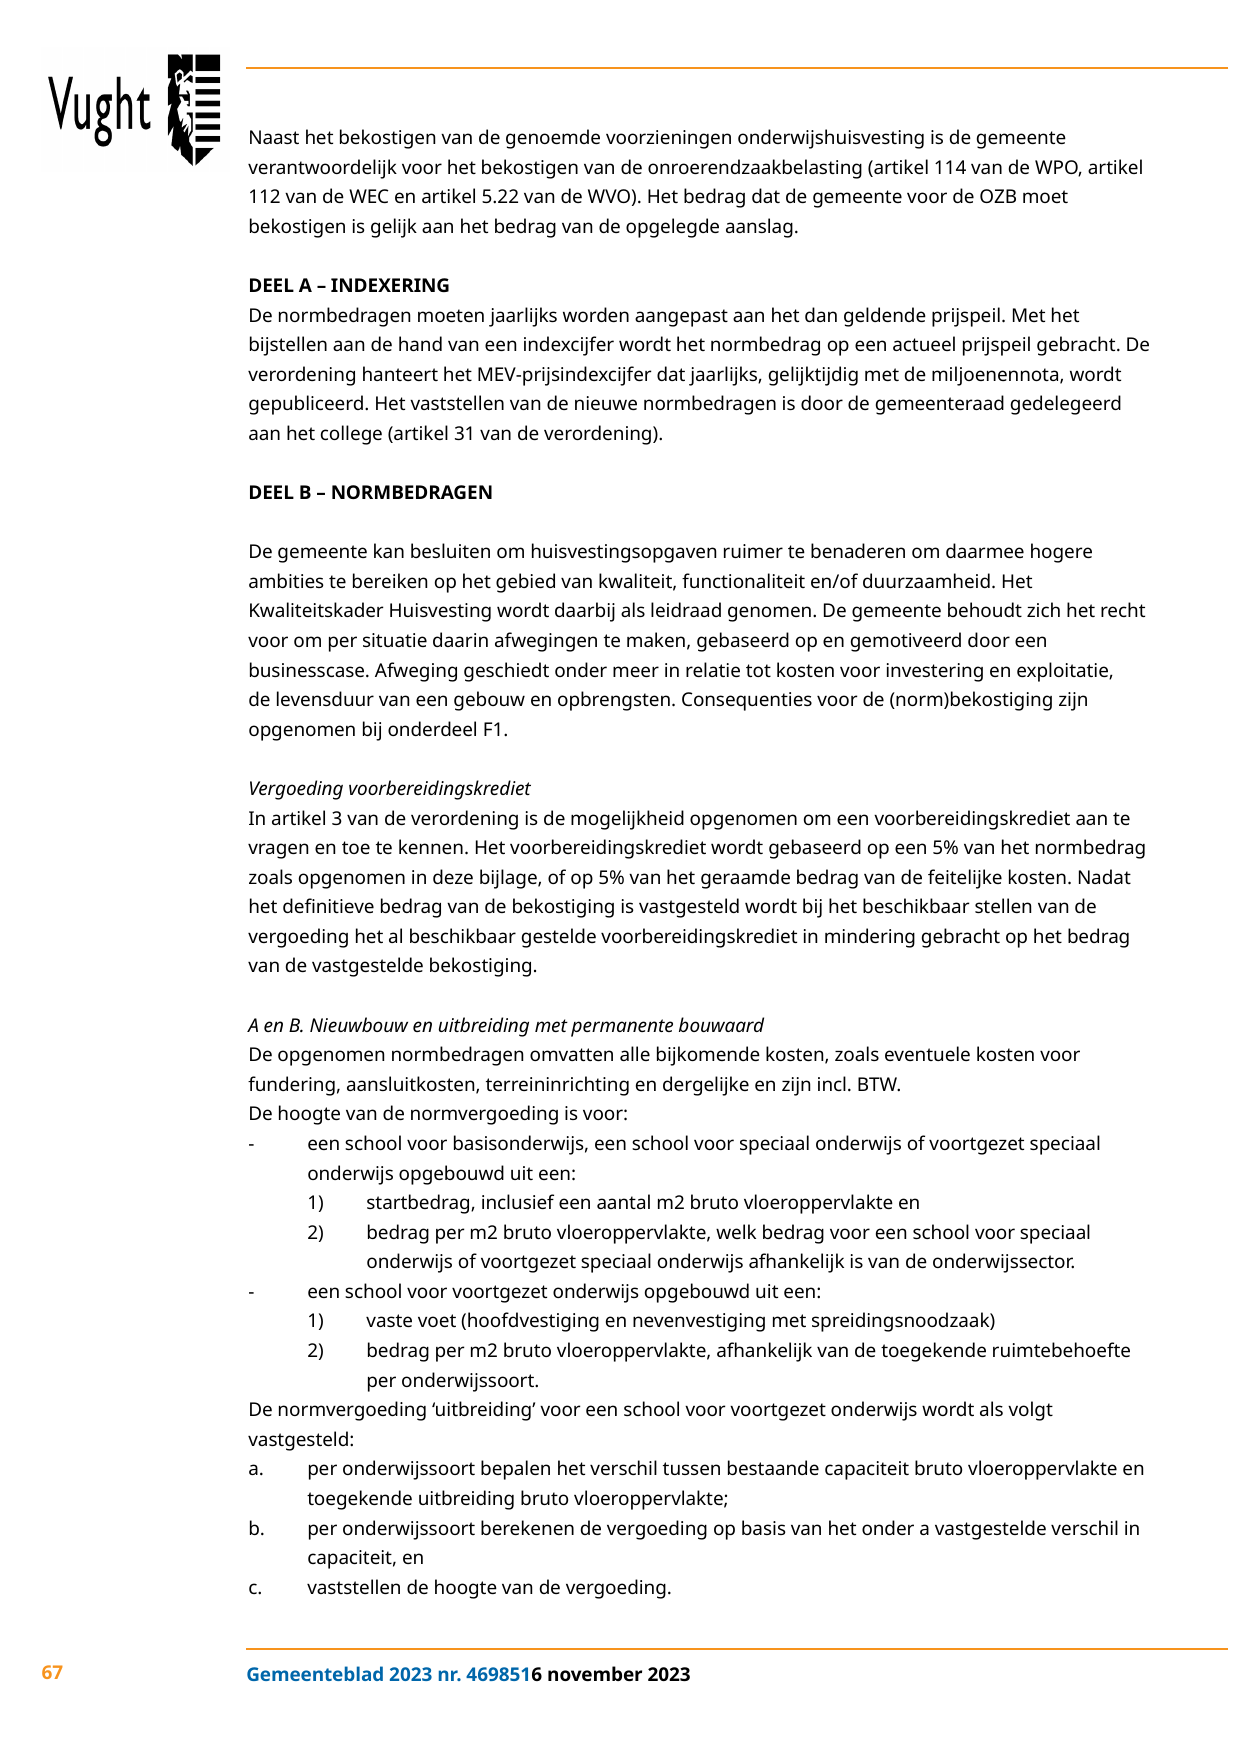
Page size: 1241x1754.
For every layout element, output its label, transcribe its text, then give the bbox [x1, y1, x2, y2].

text De gemeente kan besluiten om huisvestingsopgaven ruimer te benaderen om daarmee hogere ambities te bereiken op het gebied van kwaliteit, functionaliteit en/of duurzaamheid. Het Kwaliteitskader Huisvesting wordt daarbij als leidraad genomen. De gemeente behoudt zich het recht voor om per situatie daarin afwegingen te maken, gebaseerd op en gemotiveerd door een businesscase. Afweging geschiedt onder meer in relatie tot kosten voor investering en exploitatie, [248, 538, 1152, 683]
list een school voor voortgezet onderwijs opgebouwd uit een: [248, 1278, 1152, 1304]
text De normbedragen moeten jaarlijks worden aangepast aan het dan geldende prijspeil. Met het bijstellen aan de hand van een indexcijfer wordt het normbedrag op een actueel prijspeil gebracht. De verordening hanteert het MEV-prijsindexcijfer dat jaarlijks, gelijktijdig met de miljoenennota, wordt gepubliceerd. Het vaststellen van de nieuwe normbedragen is door de gemeenteraad gedelegeerd aan het college (artikel 31 van de verordening). [248, 302, 1152, 446]
picture [41, 47, 231, 172]
list vaste voet (hoofdvestiging en nevenvestiging met spreidingsnoodzaak) [307, 1308, 1152, 1333]
list vaststellen de hoogte van de vergoeding. [248, 1574, 1152, 1600]
text Naast het bekostigen van de genoemde voorzieningen onderwijshuisvesting is de gemeente verantwoordelijk voor het bekostigen van de onroerendzaakbelasting (artikel 114 van de WPO, artikel 112 van de WEC en artikel 5.22 van de WVO). Het bedrag dat de gemeente voor de OZB moet bekostigen is gelijk aan het bedrag van de opgelegde aanslag. [248, 124, 1152, 239]
list bedrag per m2 bruto vloeroppervlakte, welk bedrag voor een school voor speciaal onderwijs of voortgezet speciaal onderwijs afhankelijk is van de onderwijssector. [307, 1219, 1152, 1274]
list per onderwijssoort bepalen het verschil tussen bestaande capaciteit bruto vloeroppervlakte en toegekende uitbreiding bruto vloeroppervlakte; [248, 1456, 1152, 1511]
text De opgenomen normbedragen omvatten alle bijkomende kosten, zoals eventuele kosten voor fundering, aansluitkosten, terreininrichting en dergelijke en zijn incl. BTW. [248, 1041, 1152, 1097]
list startbedrag, inclusief een aantal m2 bruto vloeroppervlakte en [307, 1189, 1152, 1215]
text DEEL A – INDEXERING [248, 272, 1152, 298]
text De normvergoeding ‘uitbreiding’ voor een school voor voortgezet onderwijs wordt als volgt vastgesteld: [248, 1396, 1152, 1452]
text A en B. Nieuwbouw en uitbreiding met permanente bouwaard [248, 1012, 1152, 1038]
text De hoogte van de normvergoeding is voor: [248, 1101, 1152, 1126]
list per onderwijssoort berekenen de vergoeding op basis van het onder a vastgestelde verschil in capaciteit, en [248, 1515, 1152, 1570]
list bedrag per m2 bruto vloeroppervlakte, afhankelijk van de toegekende ruimtebehoefte per onderwijssoort. [307, 1337, 1152, 1393]
text de levensduur van een gebouw en opbrengsten. Consequenties voor de (norm)bekostiging zijn opgenomen bij onderdeel F1. [248, 686, 1152, 742]
text In artikel 3 van de verordening is de mogelijkheid opgenomen om een voorbereidingskrediet aan te vragen en toe te kennen. Het voorbereidingskrediet wordt gebaseerd op een 5% van het normbedrag zoals opgenomen in deze bijlage, of op 5% van het geraamde bedrag van de feitelijke kosten. Nadat het definitieve bedrag van de bekostiging is vastgesteld wordt bij het beschikbaar stellen van de vergoeding het al beschikbaar gestelde voorbereidingskrediet in mindering gebracht op het bedrag van de vastgestelde bekostiging. [248, 805, 1152, 978]
text DEEL B – NORMBEDRAGEN [248, 479, 1152, 505]
text Vergoeding voorbereidingskrediet [248, 775, 1152, 801]
list een school voor basisonderwijs, een school voor speciaal onderwijs of voortgezet speciaal onderwijs opgebouwd uit een: [248, 1130, 1152, 1186]
